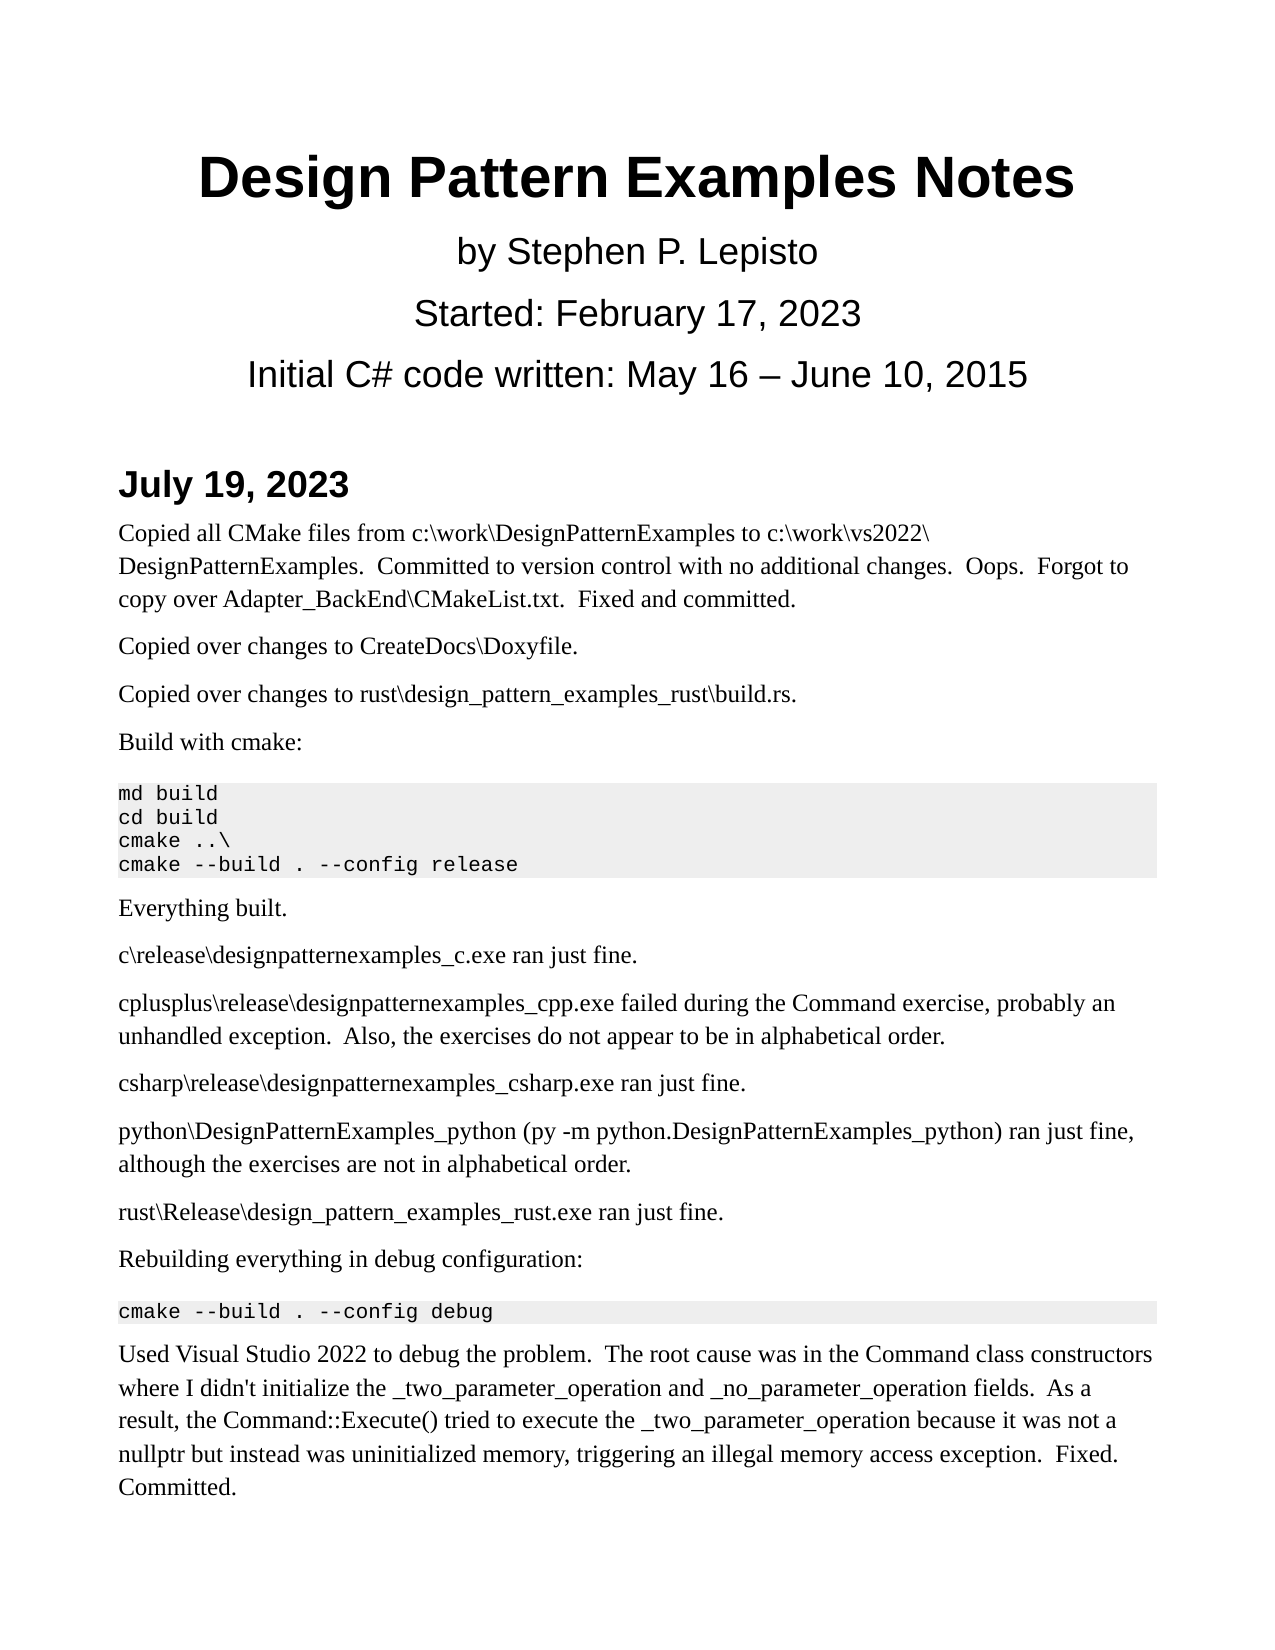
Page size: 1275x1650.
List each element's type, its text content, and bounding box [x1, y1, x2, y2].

text rust\Release\design_pattern_examples_rust.exe ran just fine. [118, 1197, 1157, 1226]
text cmake --build . --config debug [118, 1301, 1157, 1324]
title Design Pattern Examples Notes [118, 143, 1157, 210]
text Build with cmake: [118, 727, 1157, 755]
subtitle Started: February 17, 2023 [118, 291, 1157, 334]
text Copied all CMake files from c:\work\DesignPatternExamples to c:\work\vs2022\DesignPatternExamples. Committed to version control with no additional changes. Oops. Forgot to copy over Adapter_BackEnd\CMakeList.txt. Fixed and committed. [118, 518, 1157, 612]
text python\DesignPatternExamples_python (py -m python.DesignPatternExamples_python) ran just fine, although the exercises are not in alphabetical order. [118, 1116, 1157, 1178]
text cd build [118, 807, 1157, 830]
text Used Visual Studio 2022 to debug the problem. The root cause was in the Command class constructors where I didn't initialize the _two_parameter_operation and _no_parameter_operation fields. As a result, the Command::Execute() tried to execute the _two_parameter_operation because it was not a nullptr but instead was uninitialized memory, triggering an illegal memory access exception. Fixed. Committed. [118, 1339, 1157, 1500]
text cmake ..\ [118, 830, 1157, 854]
text csharp\release\designpatternexamples_csharp.exe ran just fine. [118, 1068, 1157, 1097]
text md build [118, 783, 1157, 807]
text Copied over changes to rust\design_pattern_examples_rust\build.rs. [118, 679, 1157, 708]
text cmake --build . --config release [118, 854, 1157, 878]
subtitle by Stephen P. Lepisto [118, 229, 1157, 272]
text Copied over changes to CreateDocs\Doxyfile. [118, 631, 1157, 660]
text Everything built. [118, 893, 1157, 921]
text cplusplus\release\designpatternexamples_cpp.exe failed during the Command exercise, probably an unhandled exception. Also, the exercises do not appear to be in alphabetical order. [118, 988, 1157, 1050]
subtitle July 19, 2023 [118, 462, 1157, 505]
text Rebuilding everything in debug configuration: [118, 1244, 1157, 1273]
text c\release\designpatternexamples_c.exe ran just fine. [118, 940, 1157, 969]
subtitle Initial C# code written: May 16 – June 10, 2015 [118, 353, 1157, 396]
